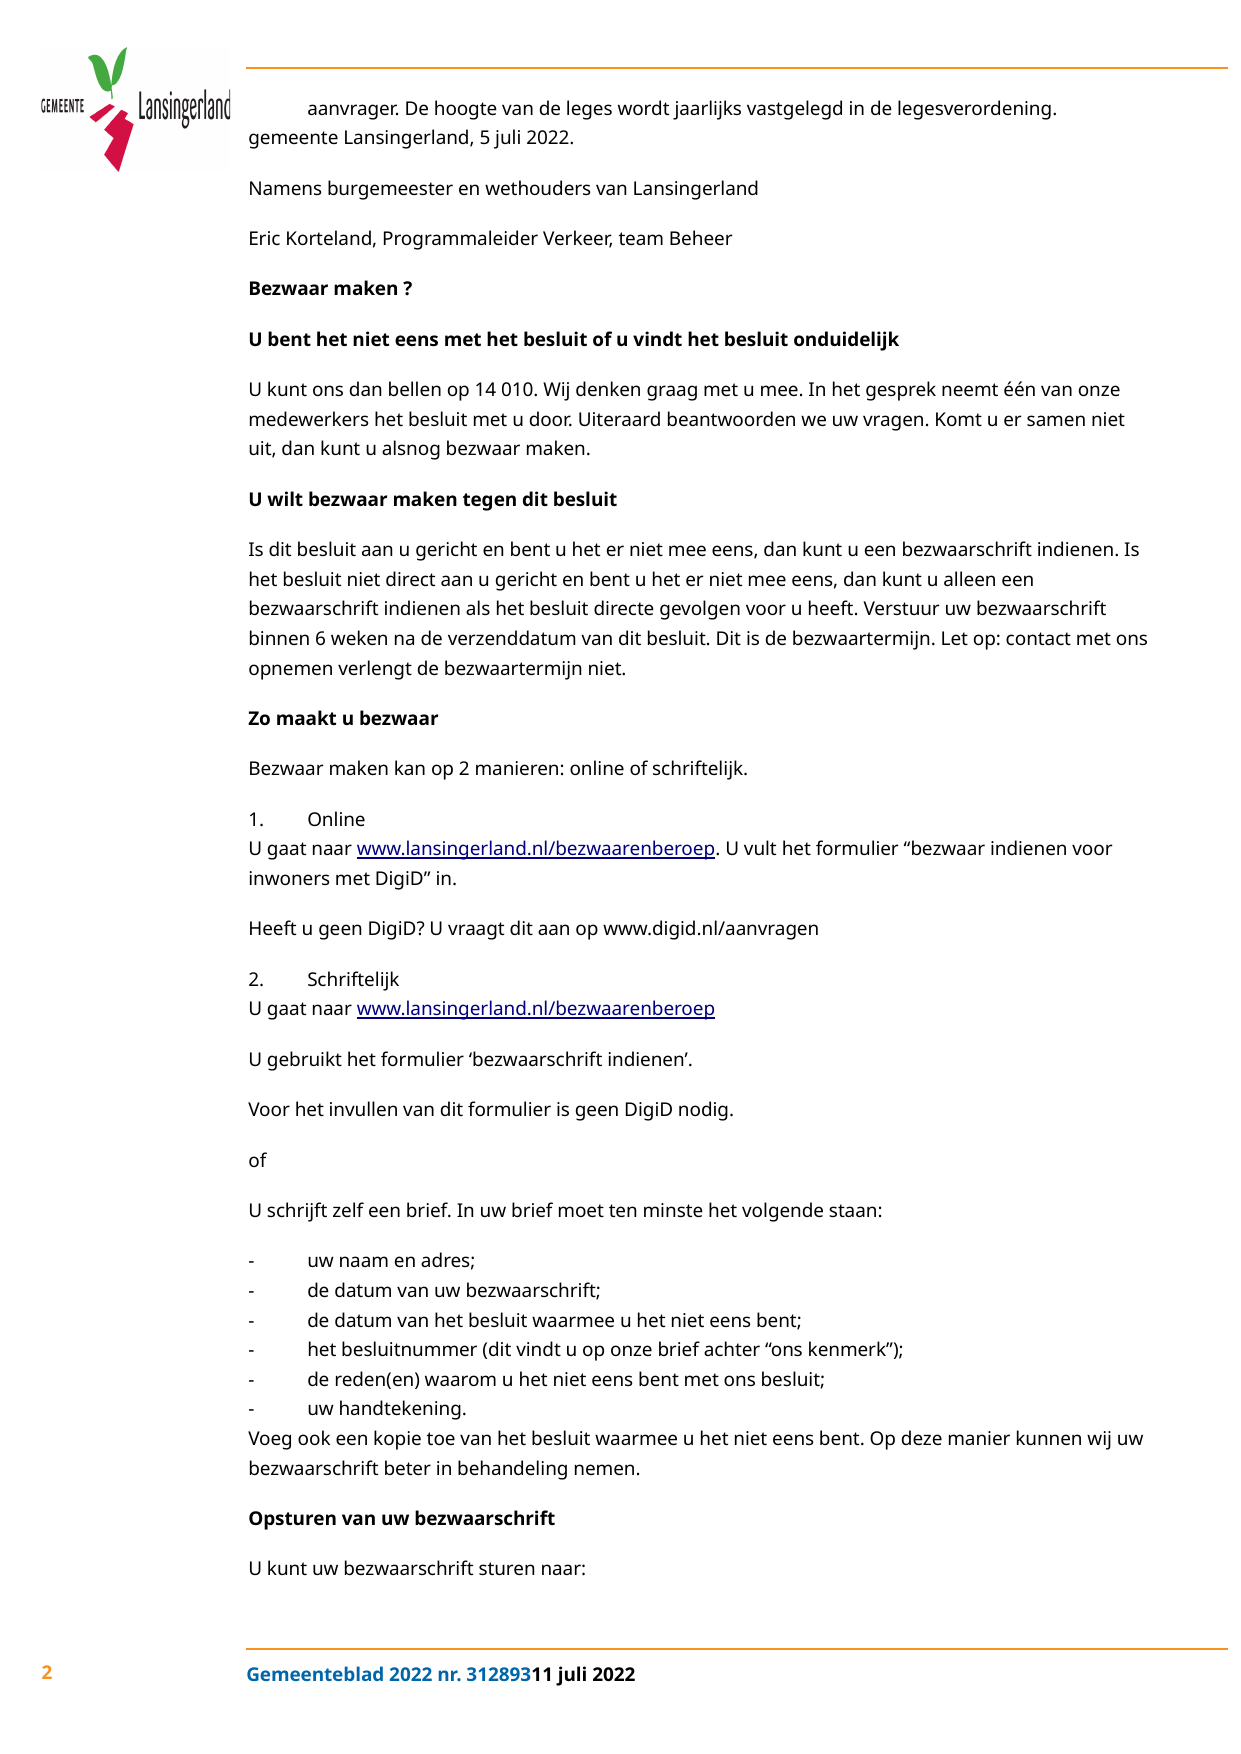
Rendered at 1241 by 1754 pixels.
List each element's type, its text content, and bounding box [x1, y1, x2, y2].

list Schriftelijk [248, 966, 1152, 992]
text Bezwaar maken ? [248, 276, 1152, 301]
text Bezwaar maken kan op 2 manieren: online of schriftelijk. [248, 756, 1152, 781]
text Is dit besluit aan u gericht en bent u het er niet mee eens, dan kunt u een bezwaarschrift indienen. Is het besluit niet direct aan u gericht en bent u het er niet mee eens, dan kunt u alleen een bezwaarschrift indienen als het besluit directe gevolgen voor u heeft. Verstuur uw bezwaarschrift binnen 6 weken na de verzenddatum van dit besluit. Dit is de bezwaartermijn. Let op: contact met ons opnemen verlengt de bezwaartermijn niet. [248, 536, 1152, 681]
text U wilt bezwaar maken tegen dit besluit [248, 486, 1152, 512]
text Eric Korteland, Programmaleider Verkeer, team Beheer [248, 225, 1152, 251]
text Opsturen van uw bezwaarschrift [248, 1505, 1152, 1531]
text U gaat naar www.lansingerland.nl/bezwaarenberoep. U vult het formulier “bezwaar indienen voor inwoners met DigiD” in. [248, 836, 1152, 891]
text U gaat naar www.lansingerland.nl/bezwaarenberoep [248, 996, 1152, 1021]
list de datum van uw bezwaarschrift; [248, 1277, 1152, 1303]
list aanvrager. De hoogte van de leges wordt jaarlijks vastgelegd in de legesverordening. [248, 95, 1152, 121]
list het besluitnummer (dit vindt u op onze brief achter “ons kenmerk”); [248, 1336, 1152, 1362]
text U bent het niet eens met het besluit of u vindt het besluit onduidelijk [248, 326, 1152, 352]
list Online [248, 806, 1152, 832]
list uw handtekening. [248, 1396, 1152, 1421]
picture [41, 47, 231, 172]
list de datum van het besluit waarmee u het niet eens bent; [248, 1307, 1152, 1333]
text U schrijft zelf een brief. In uw brief moet ten minste het volgende staan: [248, 1197, 1152, 1223]
text Heeft u geen DigiD? U vraagt dit aan op www.digid.nl/aanvragen [248, 916, 1152, 941]
text Voor het invullen van dit formulier is geen DigiD nodig. [248, 1096, 1152, 1122]
text Voeg ook een kopie toe van het besluit waarmee u het niet eens bent. Op deze manier kunnen wij uw bezwaarschrift beter in behandeling nemen. [248, 1425, 1152, 1481]
text U kunt uw bezwaarschrift sturen naar: [248, 1556, 1152, 1581]
text Namens burgemeester en wethouders van Lansingerland [248, 175, 1152, 201]
list uw naam en adres; [248, 1248, 1152, 1273]
text U gebruikt het formulier ‘bezwaarschrift indienen’. [248, 1046, 1152, 1072]
text of [248, 1147, 1152, 1173]
list de reden(en) waarom u het niet eens bent met ons besluit; [248, 1366, 1152, 1392]
text Zo maakt u bezwaar [248, 705, 1152, 731]
text gemeente Lansingerland, 5 juli 2022. [248, 124, 1152, 150]
text U kunt ons dan bellen op 14 010. Wij denken graag met u mee. In het gesprek neemt één van onze medewerkers het besluit met u door. Uiteraard beantwoorden we uw vragen. Komt u er samen niet uit, dan kunt u alsnog bezwaar maken. [248, 376, 1152, 461]
